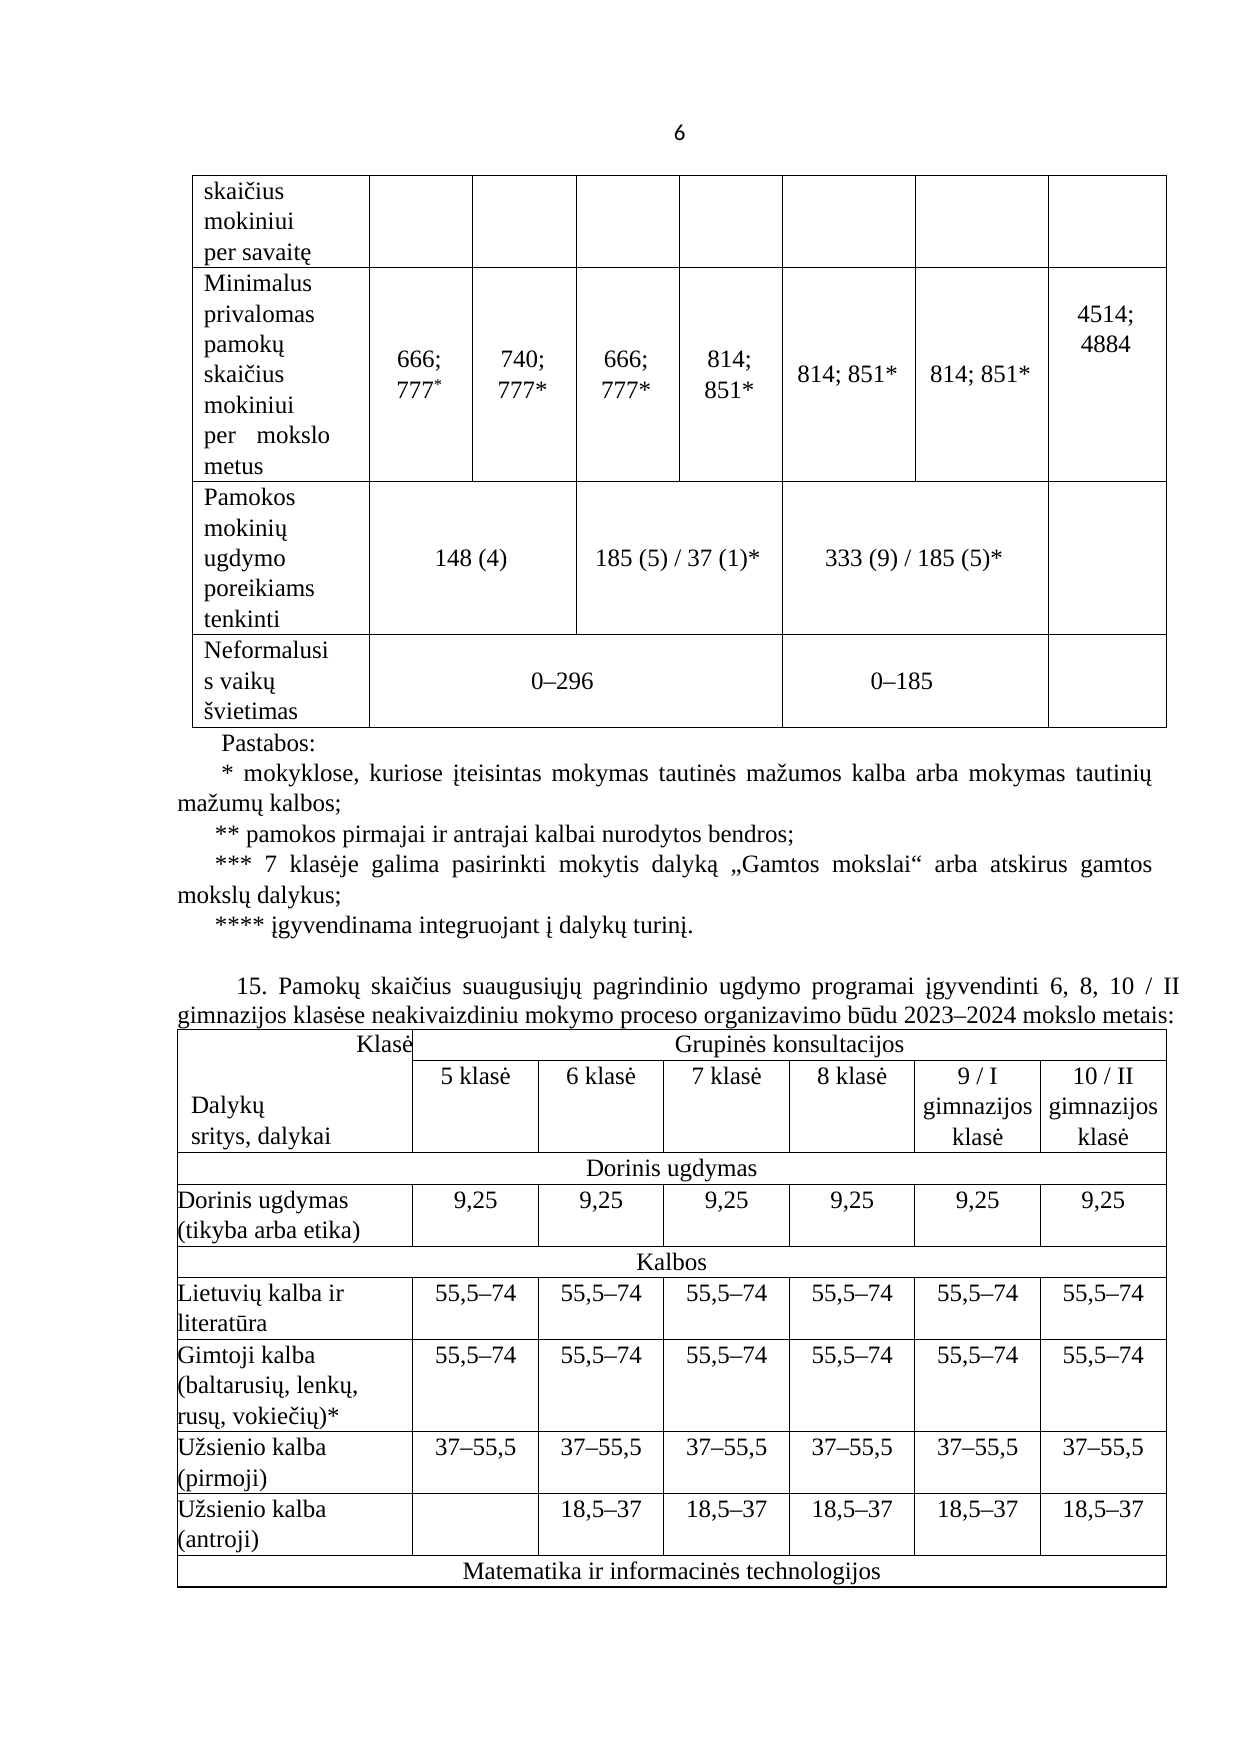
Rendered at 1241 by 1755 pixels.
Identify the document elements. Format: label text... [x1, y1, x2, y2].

table_cell 4514; 4884 [1049, 268, 1166, 481]
table_cell [1049, 482, 1166, 634]
table_cell [577, 176, 679, 267]
table_cell Matematika ir informacinės technologijos [178, 1556, 1166, 1586]
table_cell 18,5–37 [1041, 1494, 1166, 1555]
table_cell 55,5–74 [790, 1340, 914, 1431]
table_cell 55,5–74 [664, 1340, 789, 1431]
table_cell [370, 176, 472, 267]
text 15. Pamokų skaičius suaugusiųjų pagrindinio ugdymo programai įgyvendinti 6, 8, 10 / II gimnazijos klasėse neakivaizdiniu mokymo proceso organizavimo būdu 2023–2024 mokslo metais: [177, 971, 1181, 1028]
table_cell 148 (4) [370, 482, 576, 634]
table_cell 55,5–74 [790, 1278, 914, 1339]
table_header Klasė Dalykų sritys, dalykai [178, 1030, 412, 1152]
table_cell 0–296 [370, 635, 782, 727]
table_cell 814; 851* [916, 268, 1048, 481]
text ** pamokos pirmajai ir antrajai kalbai nurodytos bendros; [177, 819, 1154, 848]
table_cell Užsienio kalba (pirmoji) [178, 1432, 412, 1493]
table_cell 333 (9) / 185 (5)* [783, 482, 1048, 634]
table_cell 55,5–74 [1041, 1340, 1166, 1431]
table_cell 37–55,5 [790, 1432, 914, 1493]
table_header Grupinės konsultacijos [413, 1030, 1166, 1060]
table_cell [473, 176, 576, 267]
table_cell 18,5–37 [664, 1494, 789, 1555]
table_cell 55,5–74 [915, 1278, 1040, 1339]
table_cell 55,5–74 [413, 1340, 538, 1431]
table_cell 5 klasė [413, 1061, 538, 1152]
table_cell [916, 176, 1048, 267]
table_cell [413, 1494, 538, 1555]
table_cell [680, 176, 782, 267]
table_cell 55,5–74 [539, 1340, 663, 1431]
table_cell 55,5–74 [915, 1340, 1040, 1431]
table_cell 9,25 [413, 1185, 538, 1246]
table_cell 0–185 [783, 635, 1048, 727]
table_cell Pamokos mokinių ugdymo poreikiams tenkinti [193, 482, 369, 634]
table_cell Lietuvių kalba ir literatūra [178, 1278, 412, 1339]
table_cell 55,5–74 [539, 1278, 663, 1339]
table_cell 185 (5) / 37 (1)* [577, 482, 782, 634]
table_cell 740; 777* [473, 268, 576, 481]
table_cell 10 / II gimnazijos klasė [1041, 1061, 1166, 1152]
table_cell 55,5–74 [413, 1278, 538, 1339]
table_cell 18,5–37 [915, 1494, 1040, 1555]
table_cell 9,25 [915, 1185, 1040, 1246]
table_cell 37–55,5 [413, 1432, 538, 1493]
table_cell 37–55,5 [539, 1432, 663, 1493]
text **** įgyvendinama integruojant į dalykų turinį. [177, 910, 1154, 939]
table_cell 6 klasė [539, 1061, 663, 1152]
table_cell 55,5–74 [1041, 1278, 1166, 1339]
table_cell Minimalus privalomas pamokų skaičius mokiniui per mokslo metus [193, 268, 369, 481]
table_cell 7 klasė [664, 1061, 789, 1152]
table_cell [783, 176, 915, 267]
table_cell 666; 777* [577, 268, 679, 481]
table_cell 814; 851* [680, 268, 782, 481]
table_cell 9 / I gimnazijos klasė [915, 1061, 1040, 1152]
table_cell 37–55,5 [915, 1432, 1040, 1493]
table_cell Neformalusis vaikų švietimas [193, 635, 369, 727]
table_cell 814; 851* [783, 268, 915, 481]
text Pastabos: [177, 728, 1153, 756]
table_cell 8 klasė [790, 1061, 914, 1152]
table_cell Gimtoji kalba (baltarusių, lenkų, rusų, vokiečių)* [178, 1340, 412, 1431]
table_cell 18,5–37 [539, 1494, 663, 1555]
table_cell 9,25 [790, 1185, 914, 1246]
table_cell skaičius mokiniui per savaitę [193, 176, 369, 267]
text * mokyklose, kuriose įteisintas mokymas tautinės mažumos kalba arba mokymas tautinių mažumų kalbos; [177, 758, 1153, 817]
table_cell 37–55,5 [1041, 1432, 1166, 1493]
table_cell 55,5–74 [664, 1278, 789, 1339]
table_cell 666; 777* [370, 268, 472, 481]
table_cell 37–55,5 [664, 1432, 789, 1493]
text *** 7 klasėje galima pasirinkti mokytis dalyką „Gamtos mokslai“ arba atskirus gamtos mokslų dalykus; [177, 849, 1154, 908]
table_cell 9,25 [539, 1185, 663, 1246]
table_cell Užsienio kalba (antroji) [178, 1494, 412, 1555]
table_cell Kalbos [178, 1247, 1166, 1277]
table_cell [1049, 635, 1166, 727]
table_cell [1049, 176, 1166, 267]
table_cell 9,25 [664, 1185, 789, 1246]
table_cell 18,5–37 [790, 1494, 914, 1555]
table_cell Dorinis ugdymas [178, 1153, 1166, 1184]
table_cell Dorinis ugdymas (tikyba arba etika) [178, 1185, 412, 1246]
table_cell 9,25 [1041, 1185, 1166, 1246]
